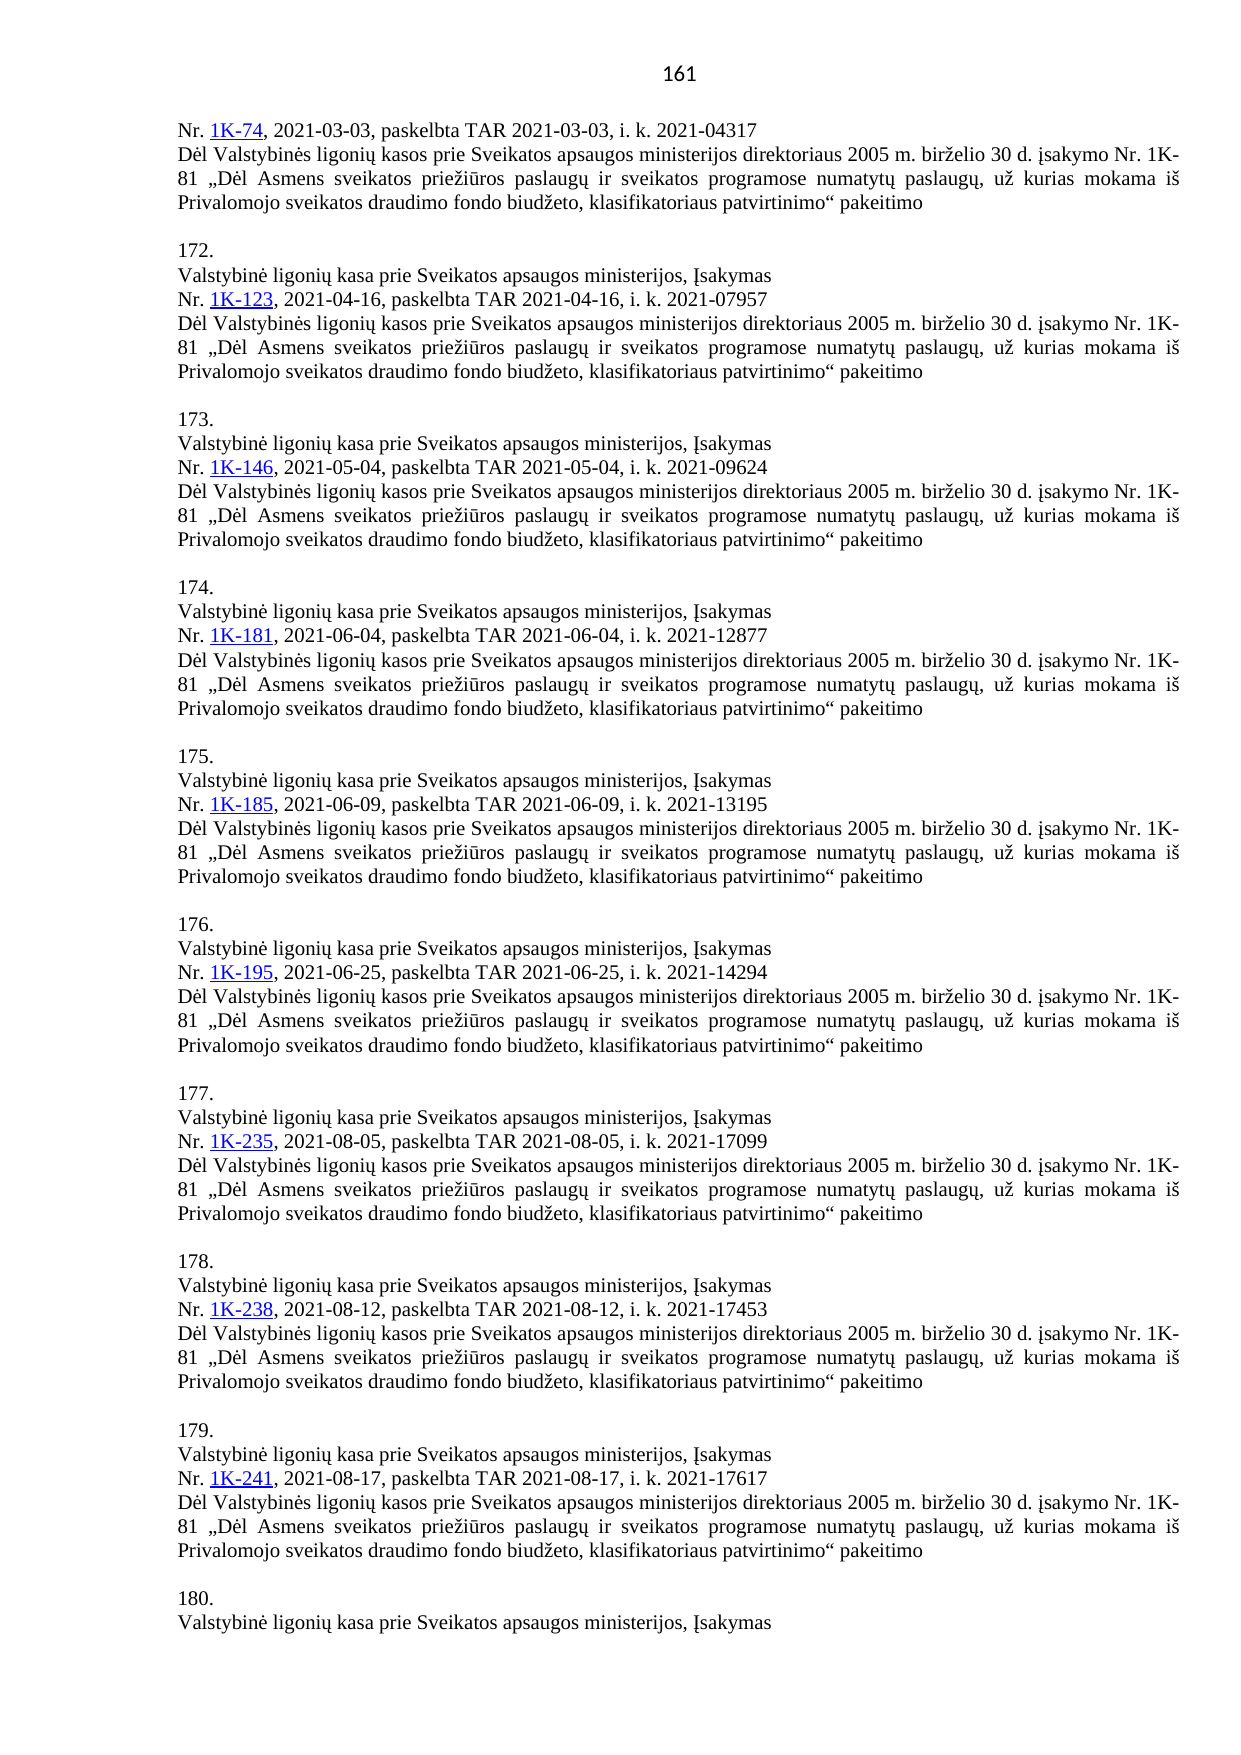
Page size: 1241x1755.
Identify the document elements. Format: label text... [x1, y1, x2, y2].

text Valstybinė ligonių kasa prie Sveikatos apsaugos ministerijos, Įsakymas [177, 1105, 1181, 1129]
text Nr. 1K-185, 2021-06-09, paskelbta TAR 2021-06-09, i. k. 2021-13195 [177, 792, 1181, 816]
text Nr. 1K-146, 2021-05-04, paskelbta TAR 2021-05-04, i. k. 2021-09624 [177, 455, 1181, 479]
text 179. [177, 1417, 1181, 1442]
text Nr. 1K-195, 2021-06-25, paskelbta TAR 2021-06-25, i. k. 2021-14294 [177, 960, 1181, 984]
text Nr. 1K-181, 2021-06-04, paskelbta TAR 2021-06-04, i. k. 2021-12877 [177, 623, 1181, 647]
text Dėl Valstybinės ligonių kasos prie Sveikatos apsaugos ministerijos direktoriaus 2005 m. birželio 30 d. įsakymo Nr. 1K-81 „Dėl Asmens sveikatos priežiūros paslaugų ir sveikatos programose numatytų paslaugų, už kurias mokama iš Privalomojo sveikatos draudimo fondo biudžeto, klasifikatoriaus patvirtinimo“ pakeitimo [177, 984, 1181, 1057]
text Nr. 1K-241, 2021-08-17, paskelbta TAR 2021-08-17, i. k. 2021-17617 [177, 1466, 1181, 1490]
text 172. [177, 238, 1181, 262]
text Dėl Valstybinės ligonių kasos prie Sveikatos apsaugos ministerijos direktoriaus 2005 m. birželio 30 d. įsakymo Nr. 1K-81 „Dėl Asmens sveikatos priežiūros paslaugų ir sveikatos programose numatytų paslaugų, už kurias mokama iš Privalomojo sveikatos draudimo fondo biudžeto, klasifikatoriaus patvirtinimo“ pakeitimo [177, 479, 1181, 551]
text Nr. 1K-123, 2021-04-16, paskelbta TAR 2021-04-16, i. k. 2021-07957 [177, 287, 1181, 311]
text Valstybinė ligonių kasa prie Sveikatos apsaugos ministerijos, Įsakymas [177, 1273, 1181, 1297]
text 173. [177, 407, 1181, 431]
text Valstybinė ligonių kasa prie Sveikatos apsaugos ministerijos, Įsakymas [177, 262, 1181, 287]
text 177. [177, 1081, 1181, 1105]
text Dėl Valstybinės ligonių kasos prie Sveikatos apsaugos ministerijos direktoriaus 2005 m. birželio 30 d. įsakymo Nr. 1K-81 „Dėl Asmens sveikatos priežiūros paslaugų ir sveikatos programose numatytų paslaugų, už kurias mokama iš Privalomojo sveikatos draudimo fondo biudžeto, klasifikatoriaus patvirtinimo“ pakeitimo [177, 816, 1181, 888]
text 178. [177, 1249, 1181, 1273]
text Valstybinė ligonių kasa prie Sveikatos apsaugos ministerijos, Įsakymas [177, 1442, 1181, 1466]
text Dėl Valstybinės ligonių kasos prie Sveikatos apsaugos ministerijos direktoriaus 2005 m. birželio 30 d. įsakymo Nr. 1K-81 „Dėl Asmens sveikatos priežiūros paslaugų ir sveikatos programose numatytų paslaugų, už kurias mokama iš Privalomojo sveikatos draudimo fondo biudžeto, klasifikatoriaus patvirtinimo“ pakeitimo [177, 1321, 1181, 1393]
text Nr. 1K-74, 2021-03-03, paskelbta TAR 2021-03-03, i. k. 2021-04317 [177, 118, 1181, 142]
text Dėl Valstybinės ligonių kasos prie Sveikatos apsaugos ministerijos direktoriaus 2005 m. birželio 30 d. įsakymo Nr. 1K-81 „Dėl Asmens sveikatos priežiūros paslaugų ir sveikatos programose numatytų paslaugų, už kurias mokama iš Privalomojo sveikatos draudimo fondo biudžeto, klasifikatoriaus patvirtinimo“ pakeitimo [177, 142, 1181, 214]
text Dėl Valstybinės ligonių kasos prie Sveikatos apsaugos ministerijos direktoriaus 2005 m. birželio 30 d. įsakymo Nr. 1K-81 „Dėl Asmens sveikatos priežiūros paslaugų ir sveikatos programose numatytų paslaugų, už kurias mokama iš Privalomojo sveikatos draudimo fondo biudžeto, klasifikatoriaus patvirtinimo“ pakeitimo [177, 647, 1181, 720]
text Dėl Valstybinės ligonių kasos prie Sveikatos apsaugos ministerijos direktoriaus 2005 m. birželio 30 d. įsakymo Nr. 1K-81 „Dėl Asmens sveikatos priežiūros paslaugų ir sveikatos programose numatytų paslaugų, už kurias mokama iš Privalomojo sveikatos draudimo fondo biudžeto, klasifikatoriaus patvirtinimo“ pakeitimo [177, 1153, 1181, 1225]
text Dėl Valstybinės ligonių kasos prie Sveikatos apsaugos ministerijos direktoriaus 2005 m. birželio 30 d. įsakymo Nr. 1K-81 „Dėl Asmens sveikatos priežiūros paslaugų ir sveikatos programose numatytų paslaugų, už kurias mokama iš Privalomojo sveikatos draudimo fondo biudžeto, klasifikatoriaus patvirtinimo“ pakeitimo [177, 311, 1181, 383]
text 180. [177, 1586, 1181, 1610]
text 174. [177, 575, 1181, 599]
text Dėl Valstybinės ligonių kasos prie Sveikatos apsaugos ministerijos direktoriaus 2005 m. birželio 30 d. įsakymo Nr. 1K-81 „Dėl Asmens sveikatos priežiūros paslaugų ir sveikatos programose numatytų paslaugų, už kurias mokama iš Privalomojo sveikatos draudimo fondo biudžeto, klasifikatoriaus patvirtinimo“ pakeitimo [177, 1490, 1181, 1562]
text 176. [177, 912, 1181, 936]
text Valstybinė ligonių kasa prie Sveikatos apsaugos ministerijos, Įsakymas [177, 768, 1181, 792]
text Valstybinė ligonių kasa prie Sveikatos apsaugos ministerijos, Įsakymas [177, 431, 1181, 455]
text Nr. 1K-235, 2021-08-05, paskelbta TAR 2021-08-05, i. k. 2021-17099 [177, 1129, 1181, 1153]
text Valstybinė ligonių kasa prie Sveikatos apsaugos ministerijos, Įsakymas [177, 599, 1181, 623]
text 175. [177, 744, 1181, 768]
text Valstybinė ligonių kasa prie Sveikatos apsaugos ministerijos, Įsakymas [177, 1610, 1181, 1634]
text Nr. 1K-238, 2021-08-12, paskelbta TAR 2021-08-12, i. k. 2021-17453 [177, 1297, 1181, 1321]
text Valstybinė ligonių kasa prie Sveikatos apsaugos ministerijos, Įsakymas [177, 936, 1181, 960]
